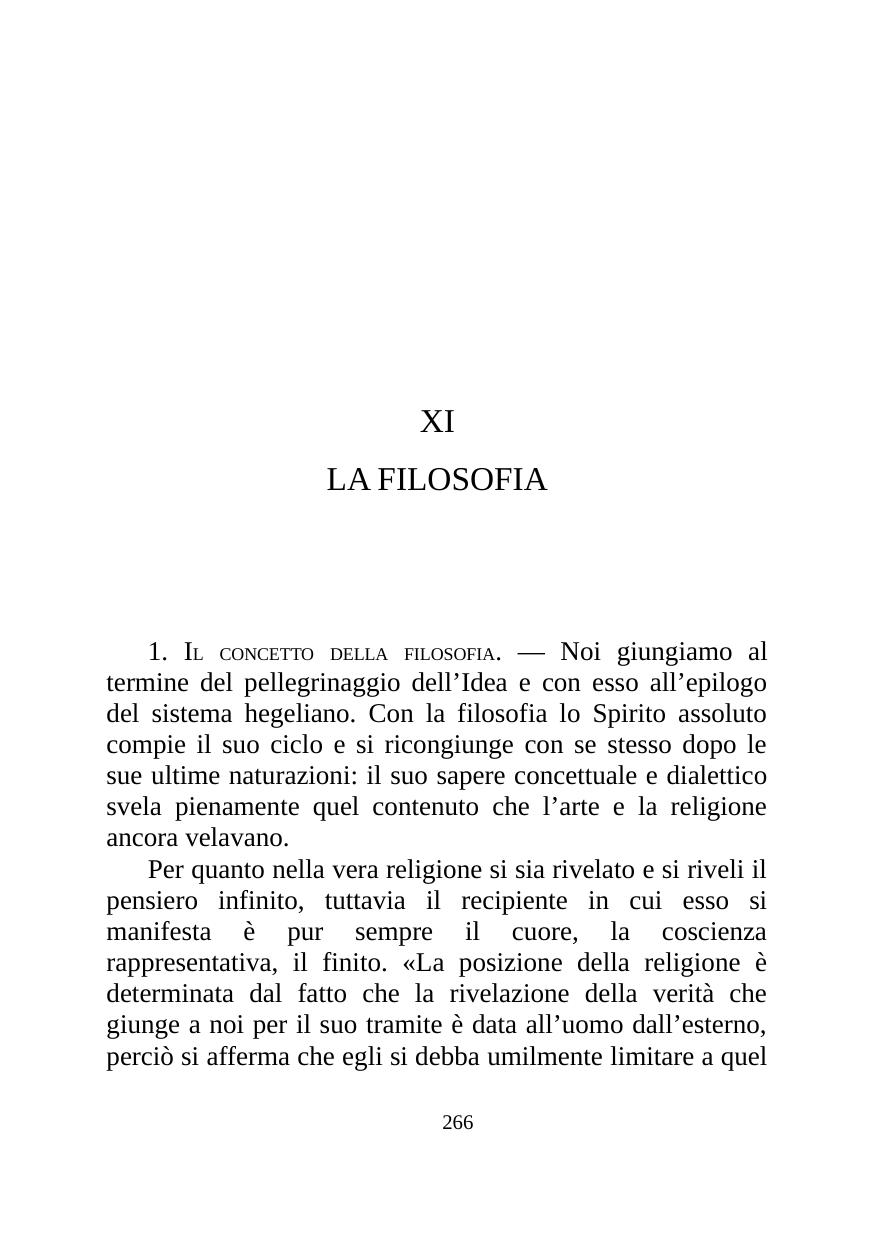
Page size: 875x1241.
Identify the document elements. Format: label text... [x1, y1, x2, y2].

subtitle XI LA FILOSOFIA [106, 402, 768, 497]
text 1. Il concetto della filosofia. — Noi giungiamo al termine del pellegrinaggio dell’Idea e con esso all’epilogo del sistema hegeliano. Con la filosofia lo Spirito assoluto compie il suo ciclo e si ricongiunge con se stesso dopo le sue ultime naturazioni: il suo sapere concettuale e dialettico svela pienamente quel contenuto che l’arte e la religione ancora velavano. [106, 635, 768, 853]
text Per quanto nella vera religione si sia rivelato e si riveli il pensiero infinito, tuttavia il recipiente in cui esso si manifesta è pur sempre il cuore, la coscienza rappresentativa, il finito. «La posizione della religione è determinata dal fatto che la rivelazione della verità che giunge a noi per il suo tramite è data all’uomo dall’esterno, perciò si afferma che egli si debba umilmente limitare a quel [106, 853, 768, 1071]
